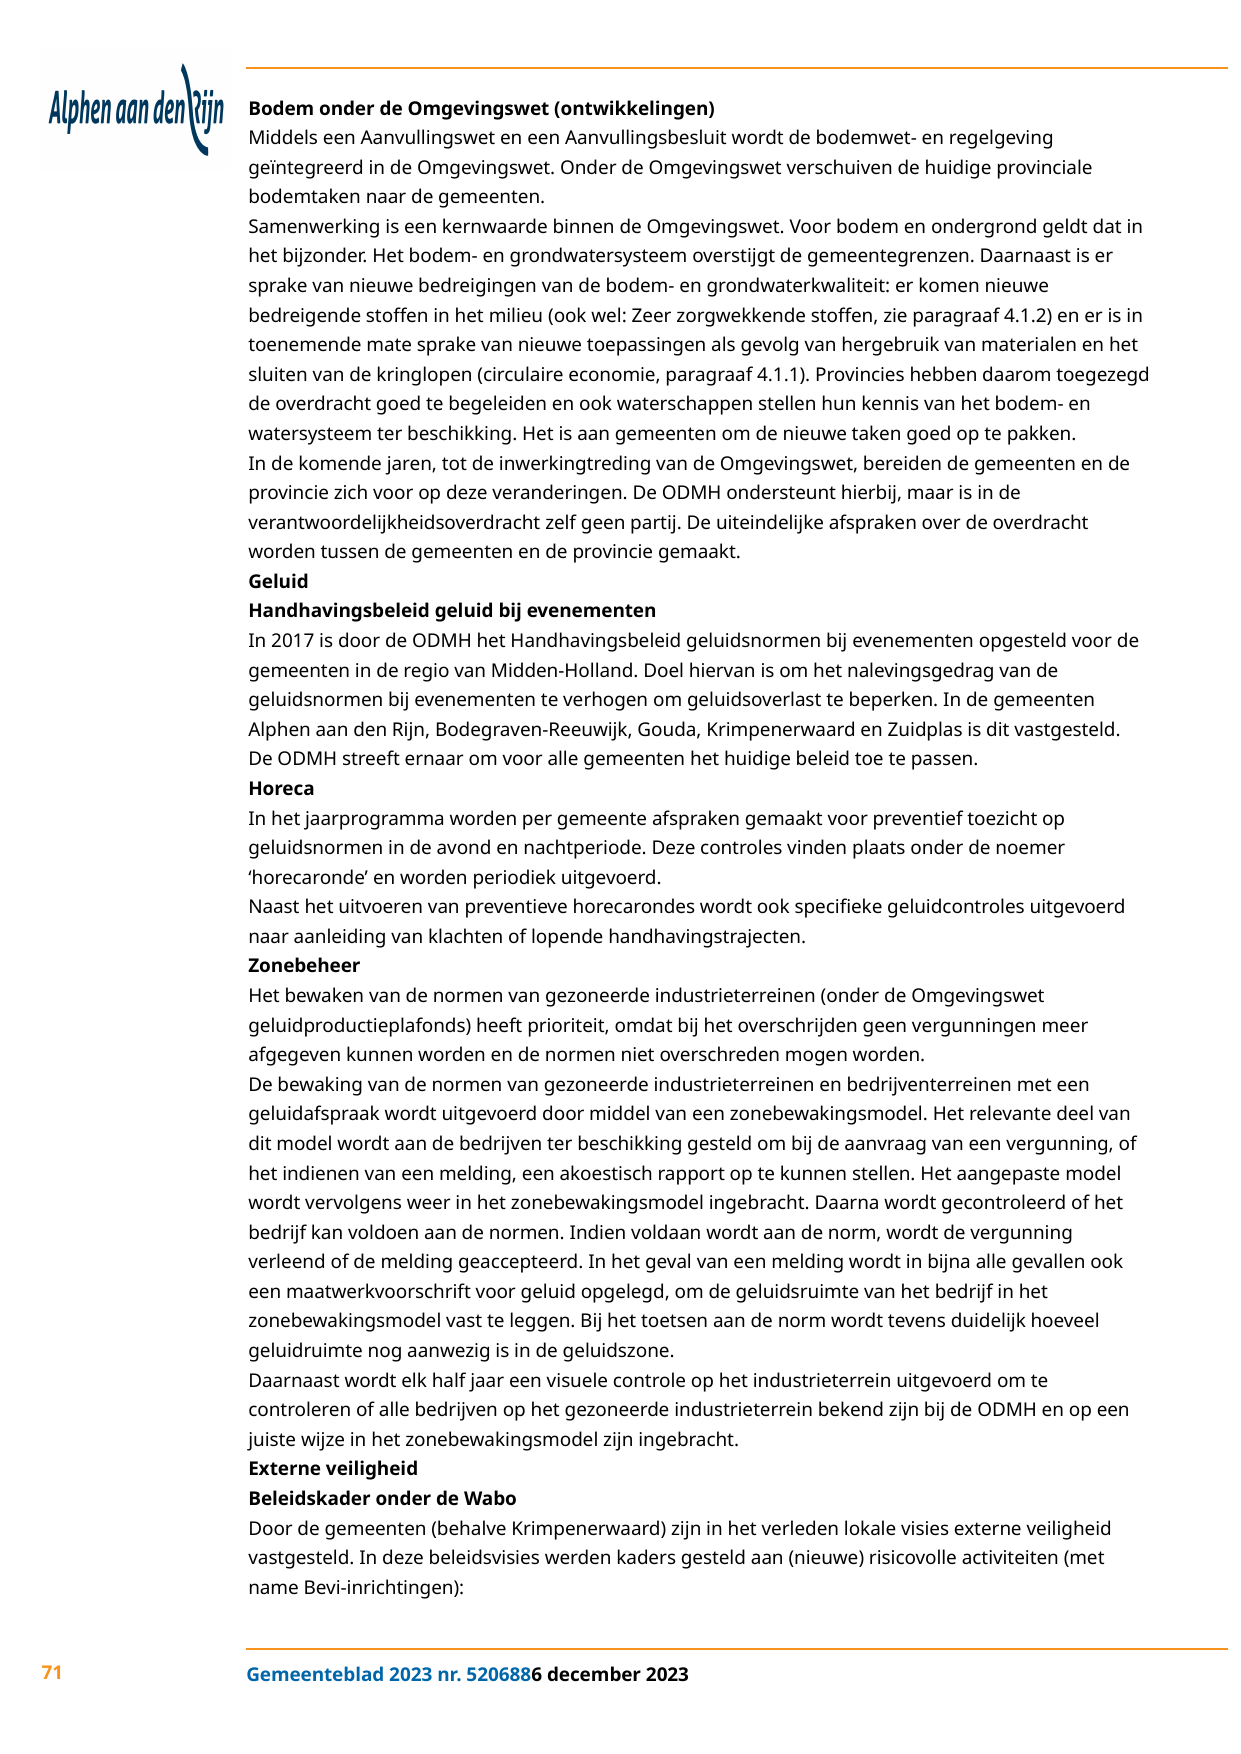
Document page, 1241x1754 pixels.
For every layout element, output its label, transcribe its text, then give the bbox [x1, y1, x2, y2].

text Bodem onder de Omgevingswet (ontwikkelingen) [248, 95, 1152, 121]
text Middels een Aanvullingswet en een Aanvullingsbesluit wordt de bodemwet- en regelgeving geïntegreerd in de Omgevingswet. Onder de Omgevingswet verschuiven de huidige provinciale bodemtaken naar de gemeenten. [248, 124, 1152, 209]
text Het bewaken van de normen van gezoneerde industrieterreinen (onder de Omgevingswet geluidproductieplafonds) heeft prioriteit, omdat bij het overschrijden geen vergunningen meer afgegeven kunnen worden en de normen niet overschreden mogen worden. [248, 982, 1152, 1067]
text Beleidskader onder de Wabo [248, 1485, 1152, 1511]
text De ODMH streeft ernaar om voor alle gemeenten het huidige beleid toe te passen. [248, 746, 1152, 771]
text Horeca [248, 775, 1152, 801]
text Door de gemeenten (behalve Krimpenerwaard) zijn in het verleden lokale visies externe veiligheid vastgesteld. In deze beleidsvisies werden kaders gesteld aan (nieuwe) risicovolle activiteiten (met name Bevi-inrichtingen): [248, 1515, 1152, 1600]
text In het jaarprogramma worden per gemeente afspraken gemaakt voor preventief toezicht op geluidsnormen in de avond en nachtperiode. Deze controles vinden plaats onder de noemer ‘horecaronde’ en worden periodiek uitgevoerd. [248, 805, 1152, 890]
text In 2017 is door de ODMH het Handhavingsbeleid geluidsnormen bij evenementen opgesteld voor de gemeenten in de regio van Midden-Holland. Doel hiervan is om het nalevingsgedrag van de geluidsnormen bij evenementen te verhogen om geluidsoverlast te beperken. In de gemeenten Alphen aan den Rijn, Bodegraven-Reeuwijk, Gouda, Krimpenerwaard en Zuidplas is dit vastgesteld. [248, 627, 1152, 742]
text De bewaking van de normen van gezoneerde industrieterreinen en bedrijventerreinen met een geluidafspraak wordt uitgevoerd door middel van een zonebewakingsmodel. Het relevante deel van dit model wordt aan de bedrijven ter beschikking gesteld om bij de aanvraag van een vergunning, of het indienen van een melding, een akoestisch rapport op te kunnen stellen. Het aangepaste model wordt vervolgens weer in het zonebewakingsmodel ingebracht. Daarna wordt gecontroleerd of het bedrijf kan voldoen aan de normen. Indien voldaan wordt aan de norm, wordt de vergunning verleend of de melding geaccepteerd. In het geval van een melding wordt in bijna alle gevallen ook een maatwerkvoorschrift voor geluid opgelegd, om de geluidsruimte van het bedrijf in het zonebewakingsmodel vast te leggen. Bij het toetsen aan de norm wordt tevens duidelijk hoeveel geluidruimte nog aanwezig is in de geluidszone. [248, 1071, 1152, 1363]
text Samenwerking is een kernwaarde binnen de Omgevingswet. Voor bodem en ondergrond geldt dat in het bijzonder. Het bodem- en grondwatersysteem overstijgt de gemeentegrenzen. Daarnaast is er sprake van nieuwe bedreigingen van de bodem- en grondwaterkwaliteit: er komen nieuwe bedreigende stoffen in het milieu (ook wel: Zeer zorgwekkende stoffen, zie paragraaf 4.1.2) en er is in toenemende mate sprake van nieuwe toepassingen als gevolg van hergebruik van materialen en het sluiten van de kringlopen (circulaire economie, paragraaf 4.1.1). Provincies hebben daarom toegezegd de overdracht goed te begeleiden en ook waterschappen stellen hun kennis van het bodem- en watersysteem ter beschikking. Het is aan gemeenten om de nieuwe taken goed op te pakken. [248, 213, 1152, 446]
picture [41, 47, 231, 172]
text Naast het uitvoeren van preventieve horecarondes wordt ook specifieke geluidcontroles uitgevoerd naar aanleiding van klachten of lopende handhavingstrajecten. [248, 893, 1152, 949]
text Daarnaast wordt elk half jaar een visuele controle op het industrieterrein uitgevoerd om te controleren of alle bedrijven op het gezoneerde industrieterrein bekend zijn bij de ODMH en op een juiste wijze in het zonebewakingsmodel zijn ingebracht. [248, 1367, 1152, 1452]
text Handhavingsbeleid geluid bij evenementen [248, 598, 1152, 623]
text In de komende jaren, tot de inwerkingtreding van de Omgevingswet, bereiden de gemeenten en de provincie zich voor op deze veranderingen. De ODMH ondersteunt hierbij, maar is in de verantwoordelijkheidsoverdracht zelf geen partij. De uiteindelijke afspraken over de overdracht worden tussen de gemeenten en de provincie gemaakt. [248, 450, 1152, 564]
text Zonebeheer [248, 953, 1152, 978]
text Externe veiligheid [248, 1456, 1152, 1481]
text Geluid [248, 568, 1152, 594]
